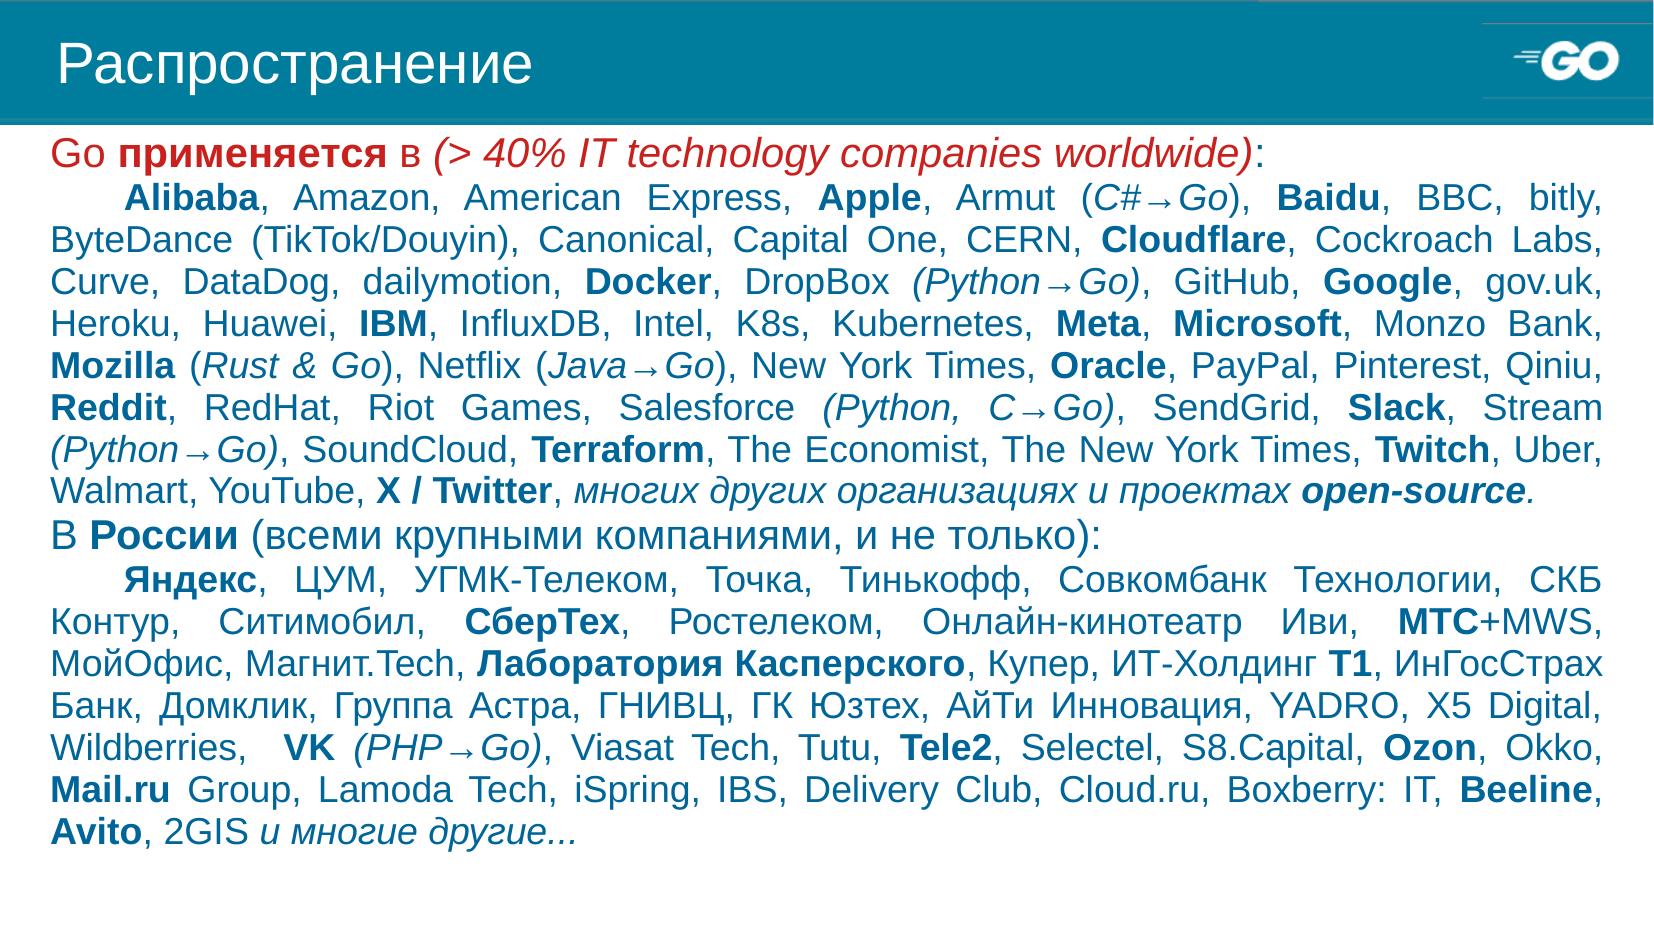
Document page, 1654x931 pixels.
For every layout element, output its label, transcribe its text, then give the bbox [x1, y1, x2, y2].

text_box Go применяется в (> 40% IT technology companies worldwide): Alibaba, Amazon, American Express, Apple, Armut (C#→Go), Baidu, BBC, bitly, ByteDance (TikTok/Douyin), Canonical, Capital One, CERN, Cloudflare, Cockroach Labs, Curve, DataDog, dailymotion, Docker, DropBox (Python→Go), GitHub, Google, gov.uk, Heroku, Huawei, IBM, InfluxDB, Intel, K8s, Kubernetes, Meta, Microsoft, Monzo Bank, Mozilla (Rust & Go), Netflix (Java→Go), New York Times, Oracle, PayPal, Pinterest, Qiniu, Reddit, RedHat, Riot Games, Salesforce (Python, C→Go), SendGrid, Slack, Stream (Python→Go), SoundCloud, Terraform, The Economist, The New York Times, Twitch, Uber, Walmart, YouTube, X / Twitter, многих других организациях и проектах open-source. В России (всеми крупными компаниями, и не только): Яндекс, ЦУМ, УГМК-Телеком, Точка, Тинькофф, Совкомбанк Технологии, СКБ Контур, Ситимобил, СберТех, Ростелеком, Онлайн-кинотеатр Иви, МТС+MWS, МойОфис, Магнит.Tech, Лаборатория Касперского, Купер, ИТ-Холдинг Т1, ИнГосСтрах Банк, Домклик, Группа Астра, ГНИВЦ, ГК Юзтех, АйТи Инновация, YADRO, X5 Digital, Wildberries, VK (PHP→Go), Viasat Tech, Tutu, Tele2, Selectel, S8.Capital, Ozon, Okko, Mail.ru Group, Lamoda Tech, iSpring, IBS, Delivery Club, Cloud.ru, Boxberry: IT, Beeline, Avito, 2GIS и многие другие... [35, 122, 1619, 902]
text_box Распространение [41, 23, 1495, 104]
picture [1542, 41, 1619, 81]
